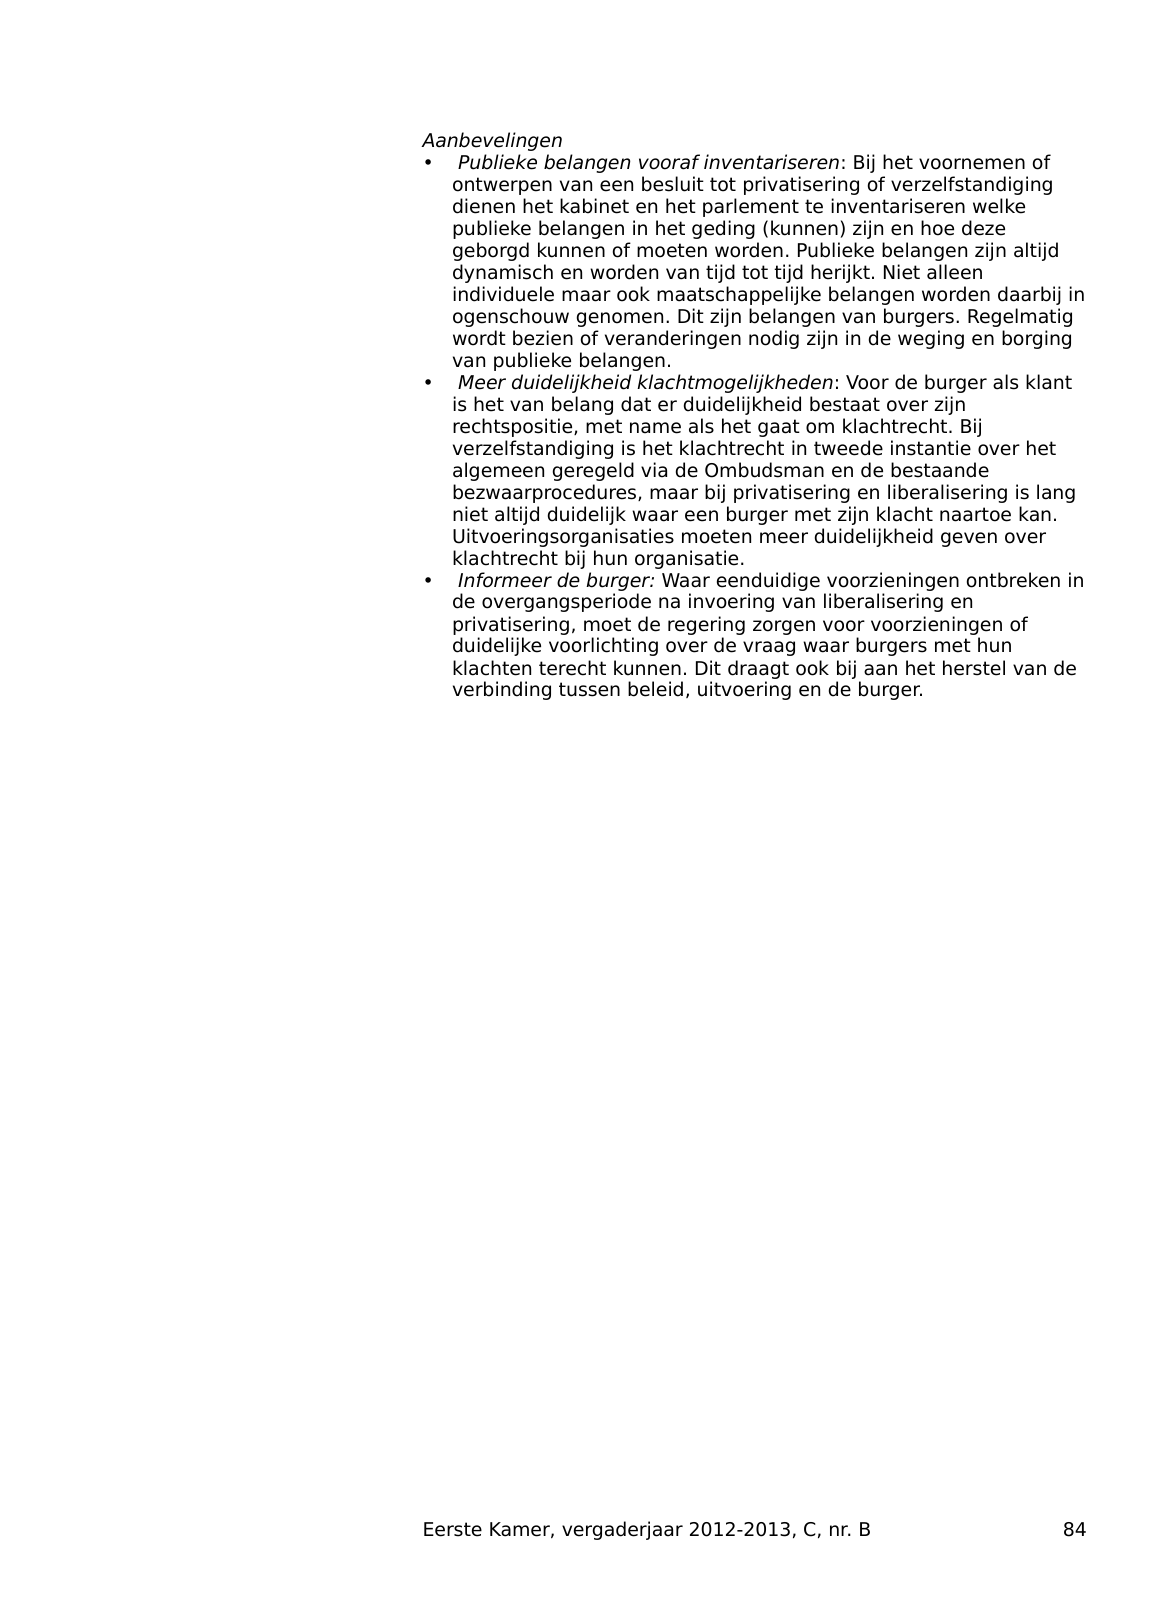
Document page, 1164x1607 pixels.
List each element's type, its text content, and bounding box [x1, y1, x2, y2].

text • Informeer de burger: Waar eenduidige voorzieningen ontbreken in de overgangsperiode na invoering van liberalisering en privatisering, moet de regering zorgen voor voorzieningen of duidelijke voorlichting over de vraag waar burgers met hun klachten terecht kunnen. Dit draagt ook bij aan het herstel van de verbinding tussen beleid, uitvoering en de burger. [422, 569, 1087, 701]
text • Publieke belangen vooraf inventariseren: Bij het voornemen of ontwerpen van een besluit tot privatisering of verzelfstandiging dienen het kabinet en het parlement te inventariseren welke publieke belangen in het geding (kunnen) zijn en hoe deze geborgd kunnen of moeten worden. Publieke belangen zijn altijd dynamisch en worden van tijd tot tijd herijkt. Niet alleen individuele maar ook maatschappelijke belangen worden daarbij in ogenschouw genomen. Dit zijn belangen van burgers. Regelmatig wordt bezien of veranderingen nodig zijn in de weging en borging van publieke belangen. [422, 152, 1087, 372]
text • Meer duidelijkheid klachtmogelijkheden: Voor de burger als klant is het van belang dat er duidelijkheid bestaat over zijn rechtspositie, met name als het gaat om klachtrecht. Bij verzelfstandiging is het klachtrecht in tweede instantie over het algemeen geregeld via de Ombudsman en de bestaande bezwaarprocedures, maar bij privatisering en liberalisering is lang niet altijd duidelijk waar een burger met zijn klacht naartoe kan. Uitvoeringsorganisaties moeten meer duidelijkheid geven over klachtrecht bij hun organisatie. [422, 372, 1087, 569]
subtitle Aanbevelingen [422, 130, 1087, 152]
